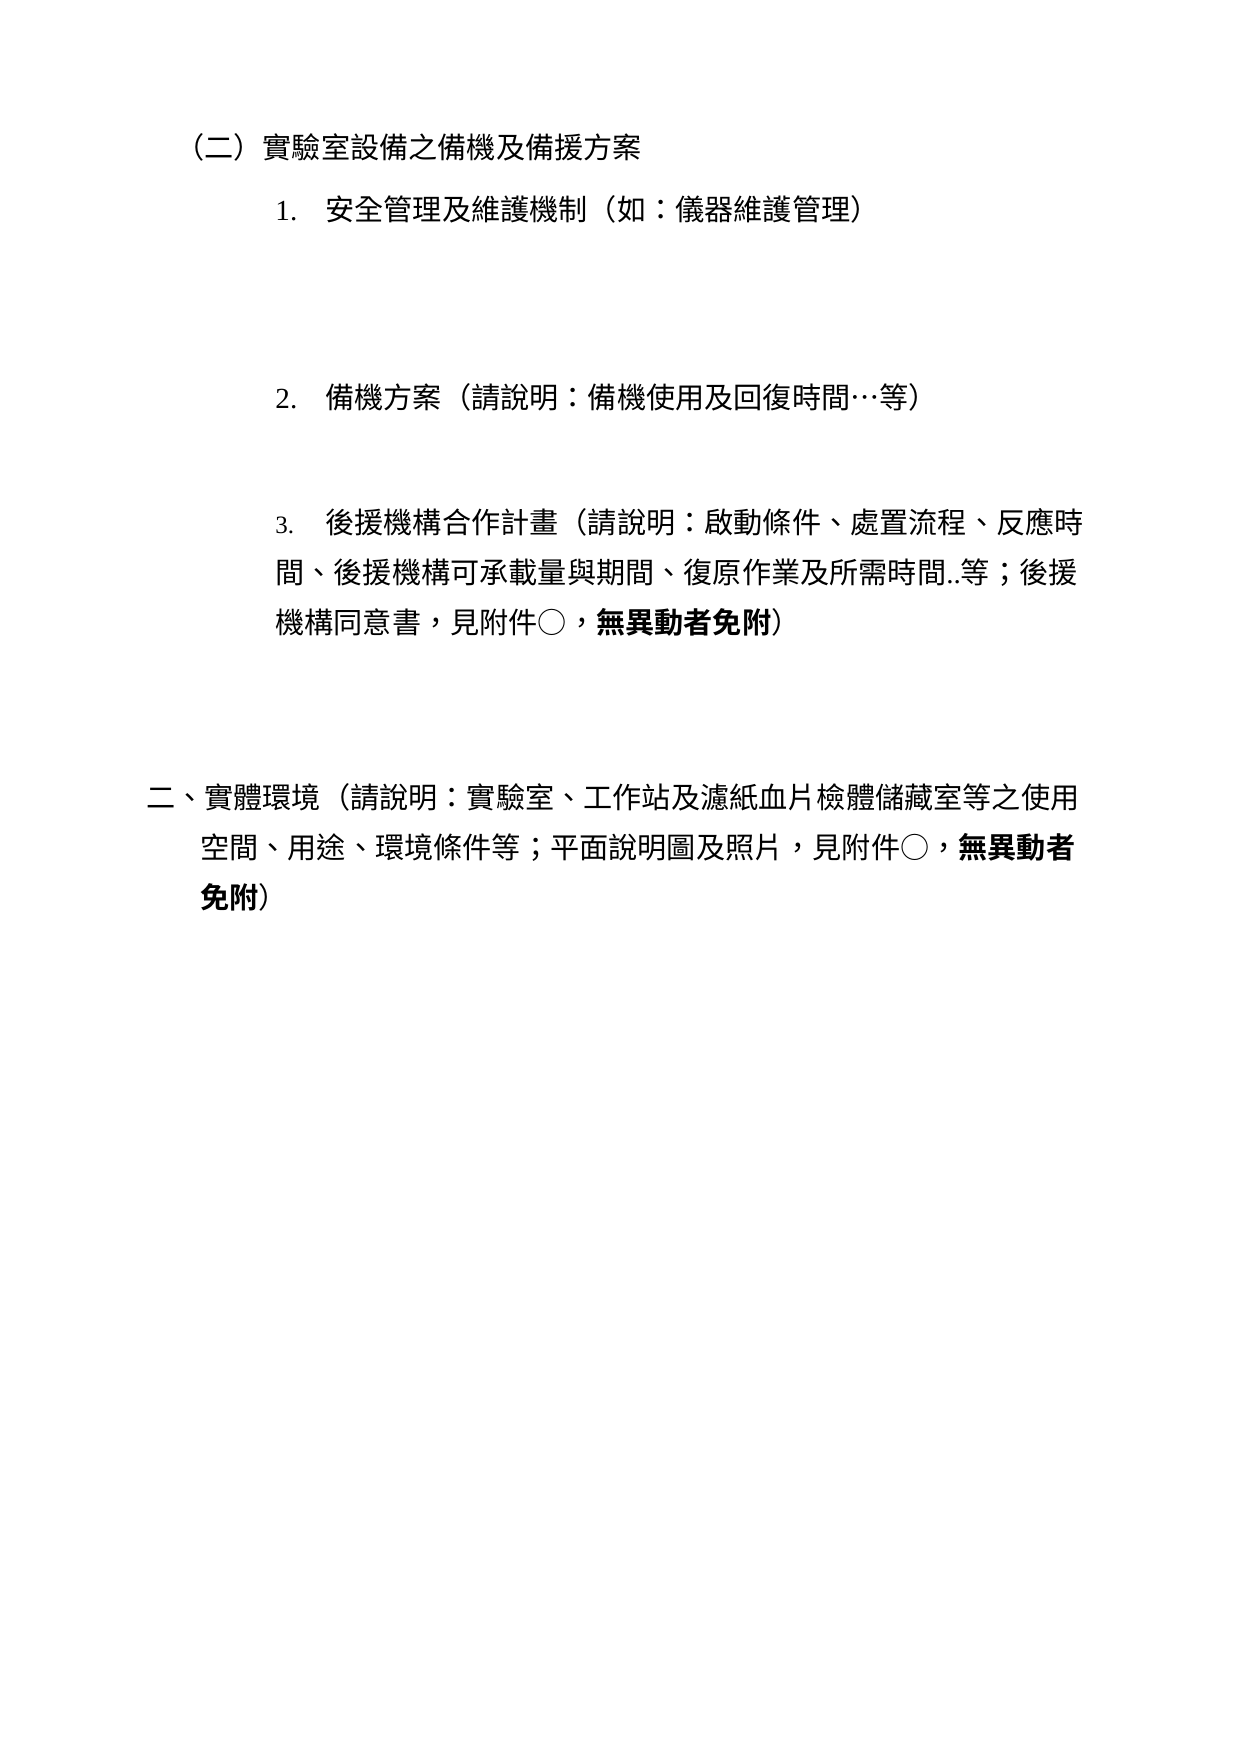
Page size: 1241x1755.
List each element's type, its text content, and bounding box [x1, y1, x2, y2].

list 安全管理及維護機制（如：儀器維護管理） [275, 181, 1087, 231]
text 二、實體環境（請說明：實驗室、工作站及濾紙血片檢體儲藏室等之使用空間、用途、環境條件等；平面說明圖及照片，見附件○，無異動者免附） [146, 768, 1087, 918]
text （二）實驗室設備之備機及備援方案 [146, 118, 1087, 168]
list 後援機構合作計畫（請說明：啟動條件、處置流程、反應時間、後援機構可承載量與期間、復原作業及所需時間..等；後援機構同意書，見附件○，無異動者免附） [275, 493, 1087, 643]
list 備機方案（請說明：備機使用及回復時間…等） [275, 368, 1087, 418]
